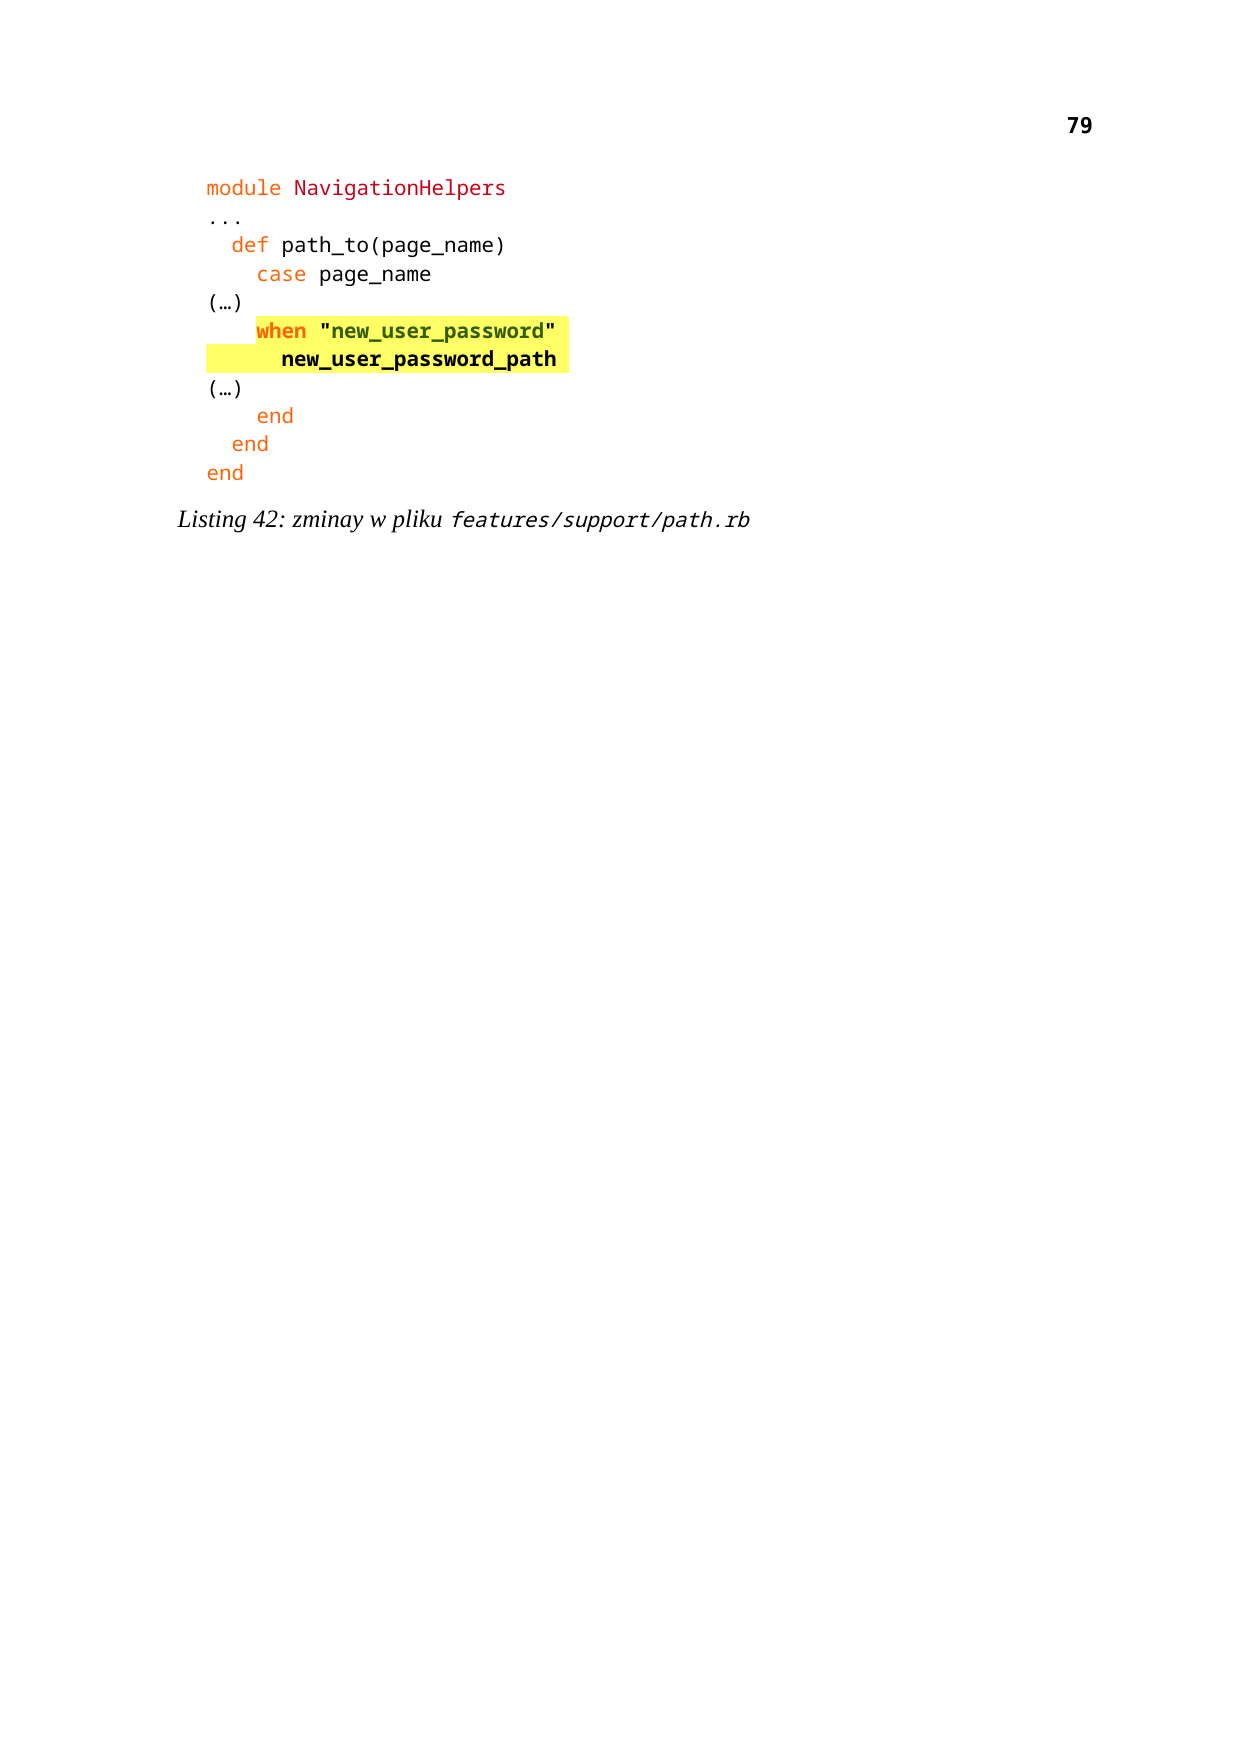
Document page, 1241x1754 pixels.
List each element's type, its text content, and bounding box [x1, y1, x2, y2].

table_header module NavigationHelpers ... def path_to(page_name) case page_name (…) when "new_user_password" new_user_password_path (…) end end end [177, 168, 1093, 492]
list Listing 42: zminay w pliku features/support/path.rb [177, 504, 1093, 534]
